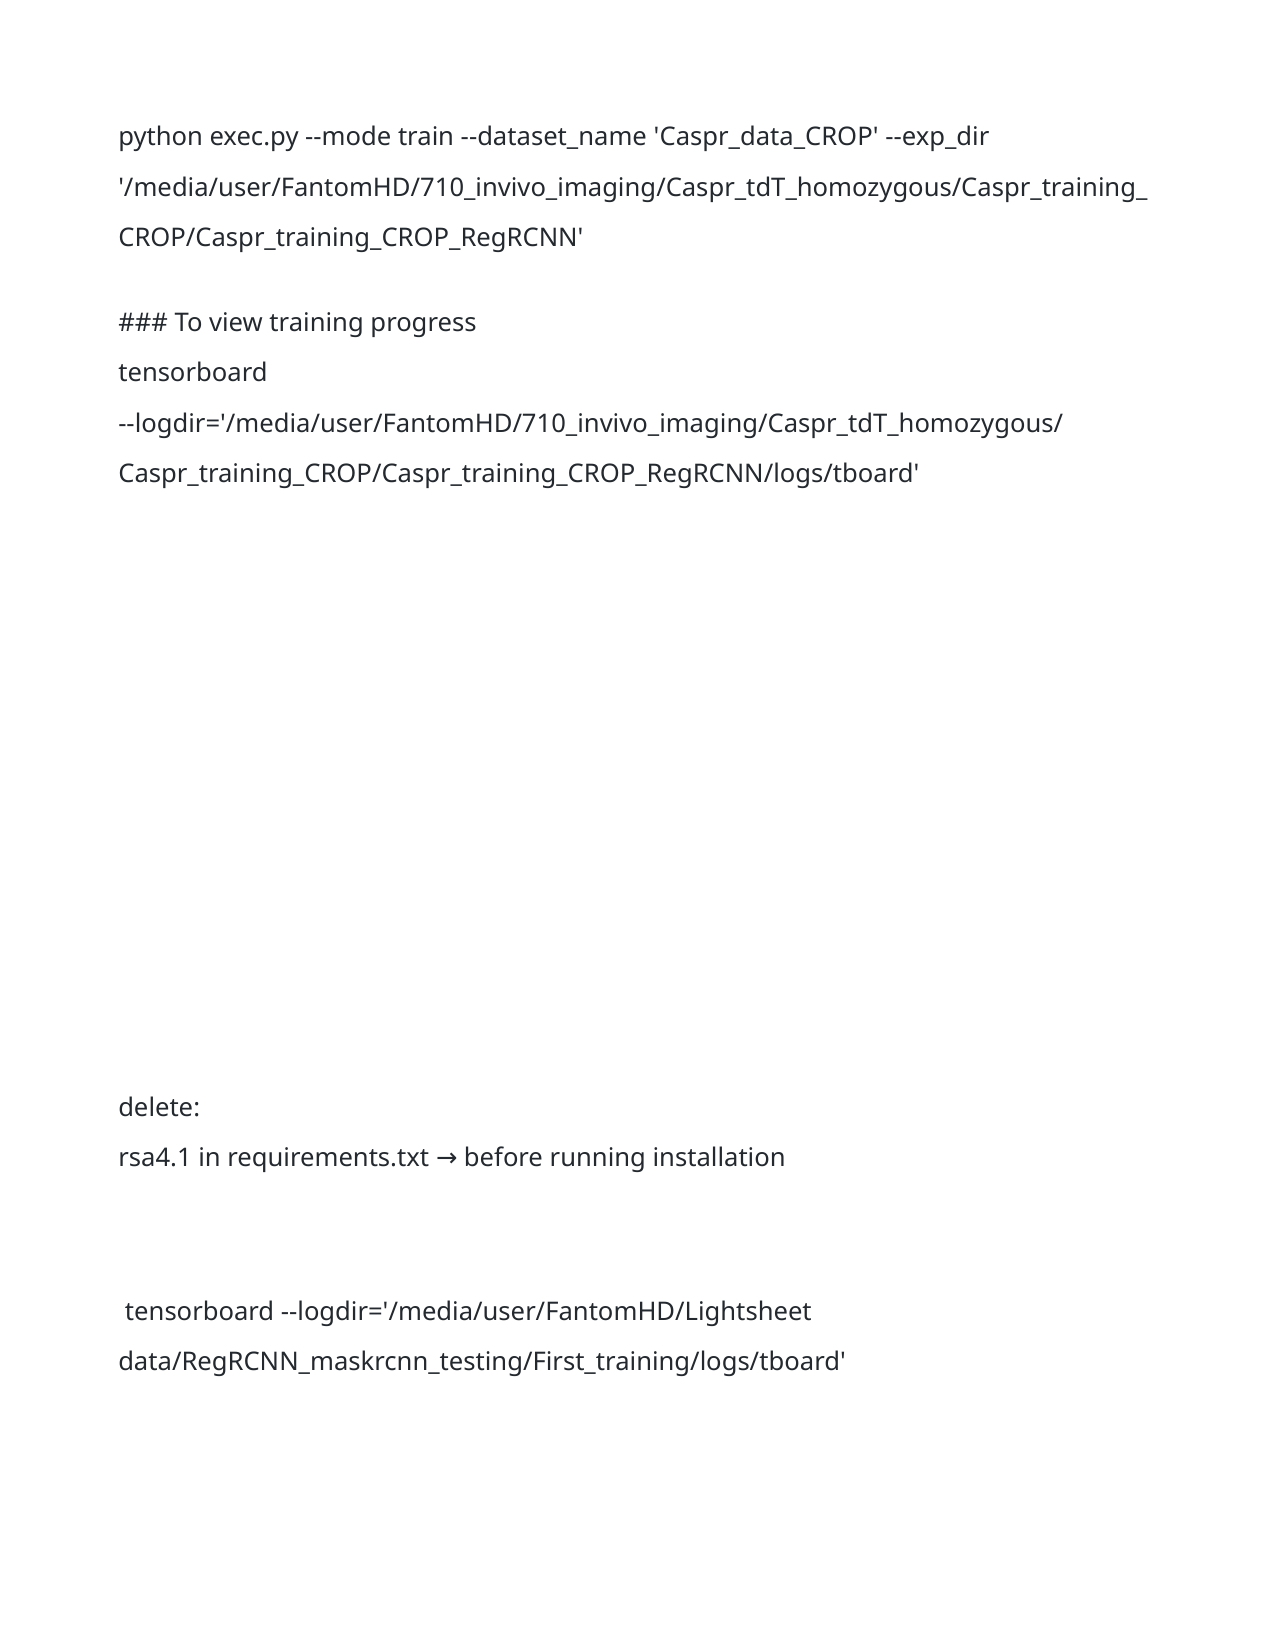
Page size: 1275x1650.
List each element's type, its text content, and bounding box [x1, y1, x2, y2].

text rsa4.1 in requirements.txt → before running installation [118, 1139, 1157, 1174]
text tensorboard --logdir='/media/user/FantomHD/Lightsheet data/RegRCNN_maskrcnn_testing/First_training/logs/tboard' [118, 1292, 1157, 1378]
text delete: [118, 1089, 1157, 1123]
text tensorboard --logdir='/media/user/FantomHD/710_invivo_imaging/Caspr_tdT_homozygous/Caspr_training_CROP/Caspr_training_CROP_RegRCNN/logs/tboard' [118, 354, 1157, 490]
text ### To view training progress [118, 304, 1157, 339]
text python exec.py --mode train --dataset_name 'Caspr_data_CROP' --exp_dir '/media/user/FantomHD/710_invivo_imaging/Caspr_tdT_homozygous/Caspr_training_CROP/Caspr_training_CROP_RegRCNN' [118, 118, 1157, 254]
